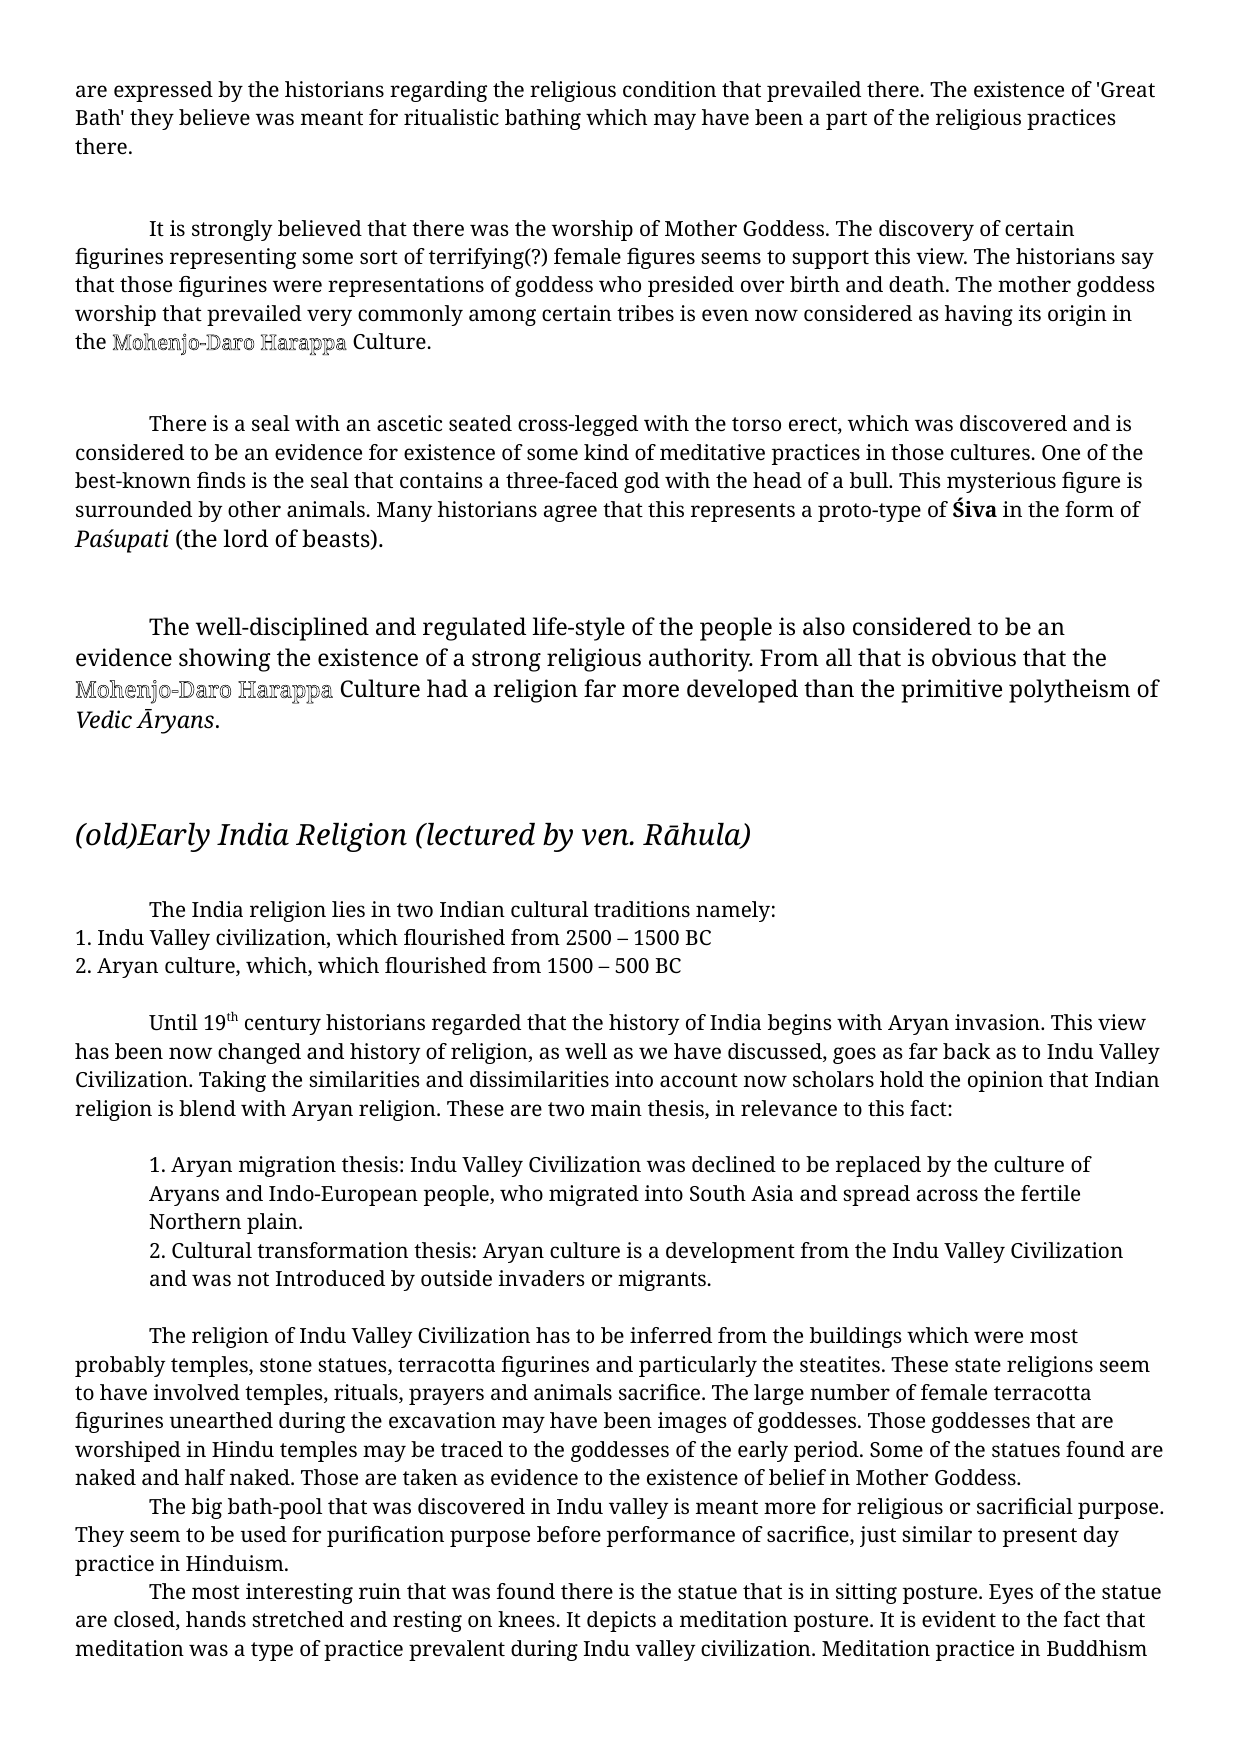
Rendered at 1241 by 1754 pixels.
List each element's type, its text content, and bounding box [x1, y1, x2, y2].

text 2. Aryan culture, which, which flourished from 1500 – 500 BC [75, 952, 1165, 980]
text There is a seal with an ascetic seated cross-legged with the torso erect, which was discovered and is considered to be an evidence for existence of some kind of meditative practices in those cultures. One of the best-known finds is the seal that contains a three-faced god with the head of a bull. This mysterious figure is surrounded by other animals. Many historians agree that this represents a proto-type of Śiva in the form of Paśupati (the lord of beasts). [75, 409, 1165, 554]
text The religion of Indu Valley Civilization has to be inferred from the buildings which were most probably temples, stone statues, terracotta figurines and particularly the steatites. These state religions seem to have involved temples, rituals, prayers and animals sacrifice. The large number of female terracotta figurines unearthed during the excavation may have been images of goddesses. Those goddesses that are worshiped in Hindu temples may be traced to the goddesses of the early period. Some of the statues found are naked and half naked. Those are taken as evidence to the existence of belief in Mother Goddess. [75, 1321, 1165, 1492]
subtitle (old)Early India Religion (lectured by ven. Rāhula) [75, 814, 1165, 854]
text It is strongly believed that there was the worship of Mother Goddess. The discovery of certain figurines representing some sort of terrifying(?) female figures seems to support this view. The historians say that those figurines were representations of goddess who presided over birth and death. The mother goddess worship that prevailed very commonly among certain tribes is even now considered as having its origin in the Mohenjo-Daro Harappa Culture. [75, 214, 1165, 356]
text The well-disciplined and regulated life-style of the people is also considered to be an evidence showing the existence of a strong religious authority. From all that is obvious that the Mohenjo-Daro Harappa Culture had a religion far more developed than the primitive polytheism of Vedic Āryans. [75, 611, 1165, 736]
text 2. Cultural transformation thesis: Aryan culture is a development from the Indu Valley Civilization and was not Introduced by outside invaders or migrants. [149, 1236, 1165, 1293]
text The most interesting ruin that was found there is the statue that is in sitting posture. Eyes of the statue are closed, hands stretched and resting on knees. It depicts a meditation posture. It is evident to the fact that meditation was a type of practice prevalent during Indu valley civilization. Meditation practice in Buddhism [75, 1577, 1165, 1662]
text are expressed by the historians regarding the religious condition that prevailed there. The existence of 'Great Bath' they believe was meant for ritualistic bathing which may have been a part of the religious practices there. [75, 75, 1165, 160]
text 1. Indu Valley civilization, which flourished from 2500 – 1500 BC [75, 923, 1165, 952]
text Until 19th century historians regarded that the history of India begins with Aryan invasion. This view has been now changed and history of religion, as well as we have discussed, goes as far back as to Indu Valley Civilization. Taking the similarities and dissimilarities into account now scholars hold the opinion that Indian religion is blend with Aryan religion. These are two main thesis, in relevance to this fact: [75, 1008, 1165, 1122]
text 1. Aryan migration thesis: Indu Valley Civilization was declined to be replaced by the culture of Aryans and Indo-European people, who migrated into South Asia and spread across the fertile Northern plain. [149, 1151, 1165, 1236]
text The India religion lies in two Indian cultural traditions namely: [75, 895, 1165, 923]
text The big bath-pool that was discovered in Indu valley is meant more for religious or sacrificial purpose. They seem to be used for purification purpose before performance of sacrifice, just similar to present day practice in Hinduism. [75, 1492, 1165, 1577]
